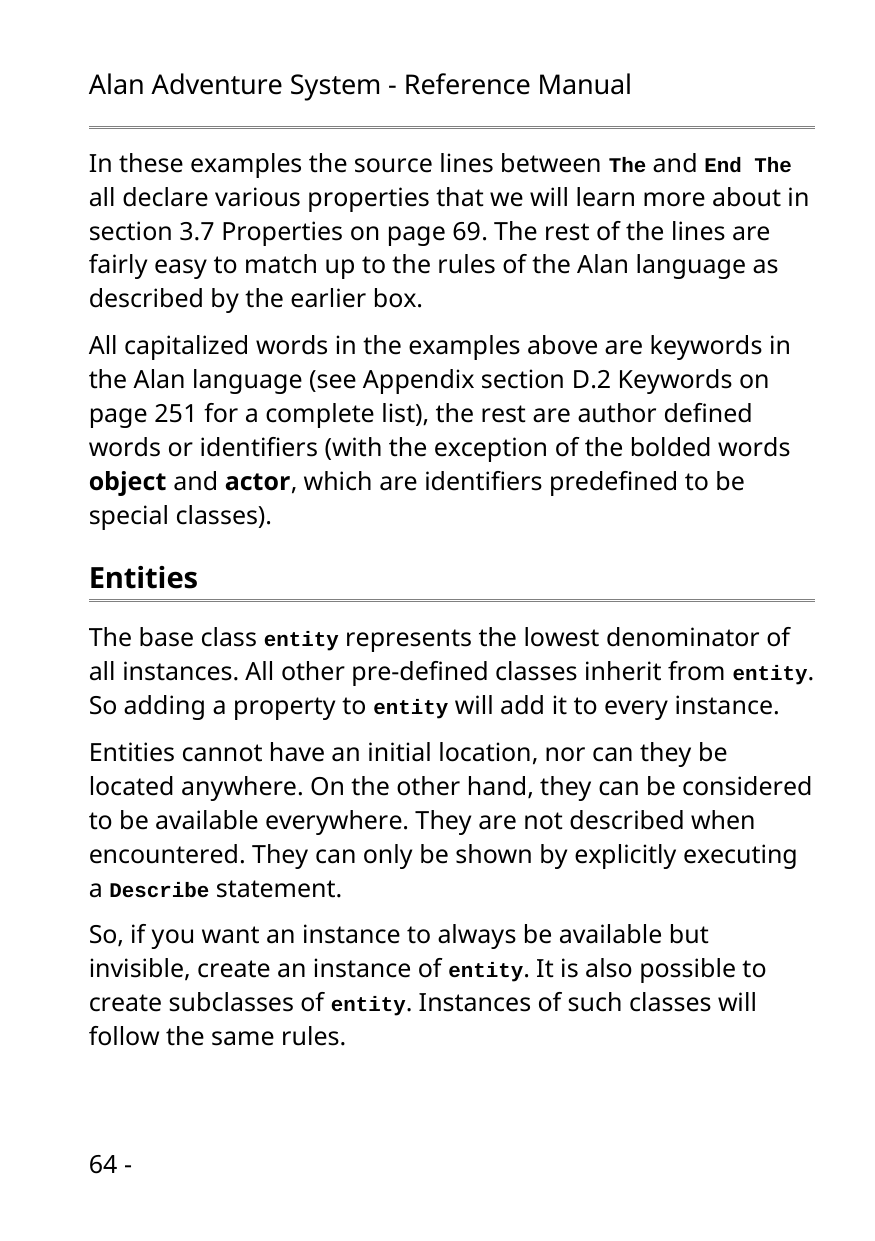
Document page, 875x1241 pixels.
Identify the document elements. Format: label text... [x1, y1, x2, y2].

subtitle Entities [88, 557, 815, 601]
text So, if you want an instance to always be available but invisible, create an instance of entity. It is also possible to create subclasses of entity. Instances of such classes will follow the same rules. [88, 917, 815, 1053]
text All capitalized words in the examples above are keywords in the Alan language (see Appendix section D.2 Keywords on page 197 for a complete list), the rest are author defined words or identifiers (with the exception of the bolded words object and actor, which are identifiers predefined to be special classes). [88, 328, 815, 532]
text Entities cannot have an initial location, nor can they be located anywhere. On the other hand, they can be considered to be available everywhere. They are not described when encountered. They can only be shown by explicitly executing a Describe statement. [88, 735, 815, 904]
text The base class entity represents the lowest denominator of all instances. All other pre-defined classes inherit from entity. So adding a property to entity will add it to every instance. [88, 620, 815, 722]
text In these examples the source lines between The and End The all declare various properties that we will learn more about in section 3.7 Properties on page 51. The rest of the lines are fairly easy to match up to the rules of the Alan language as described by the earlier box. [88, 146, 815, 315]
